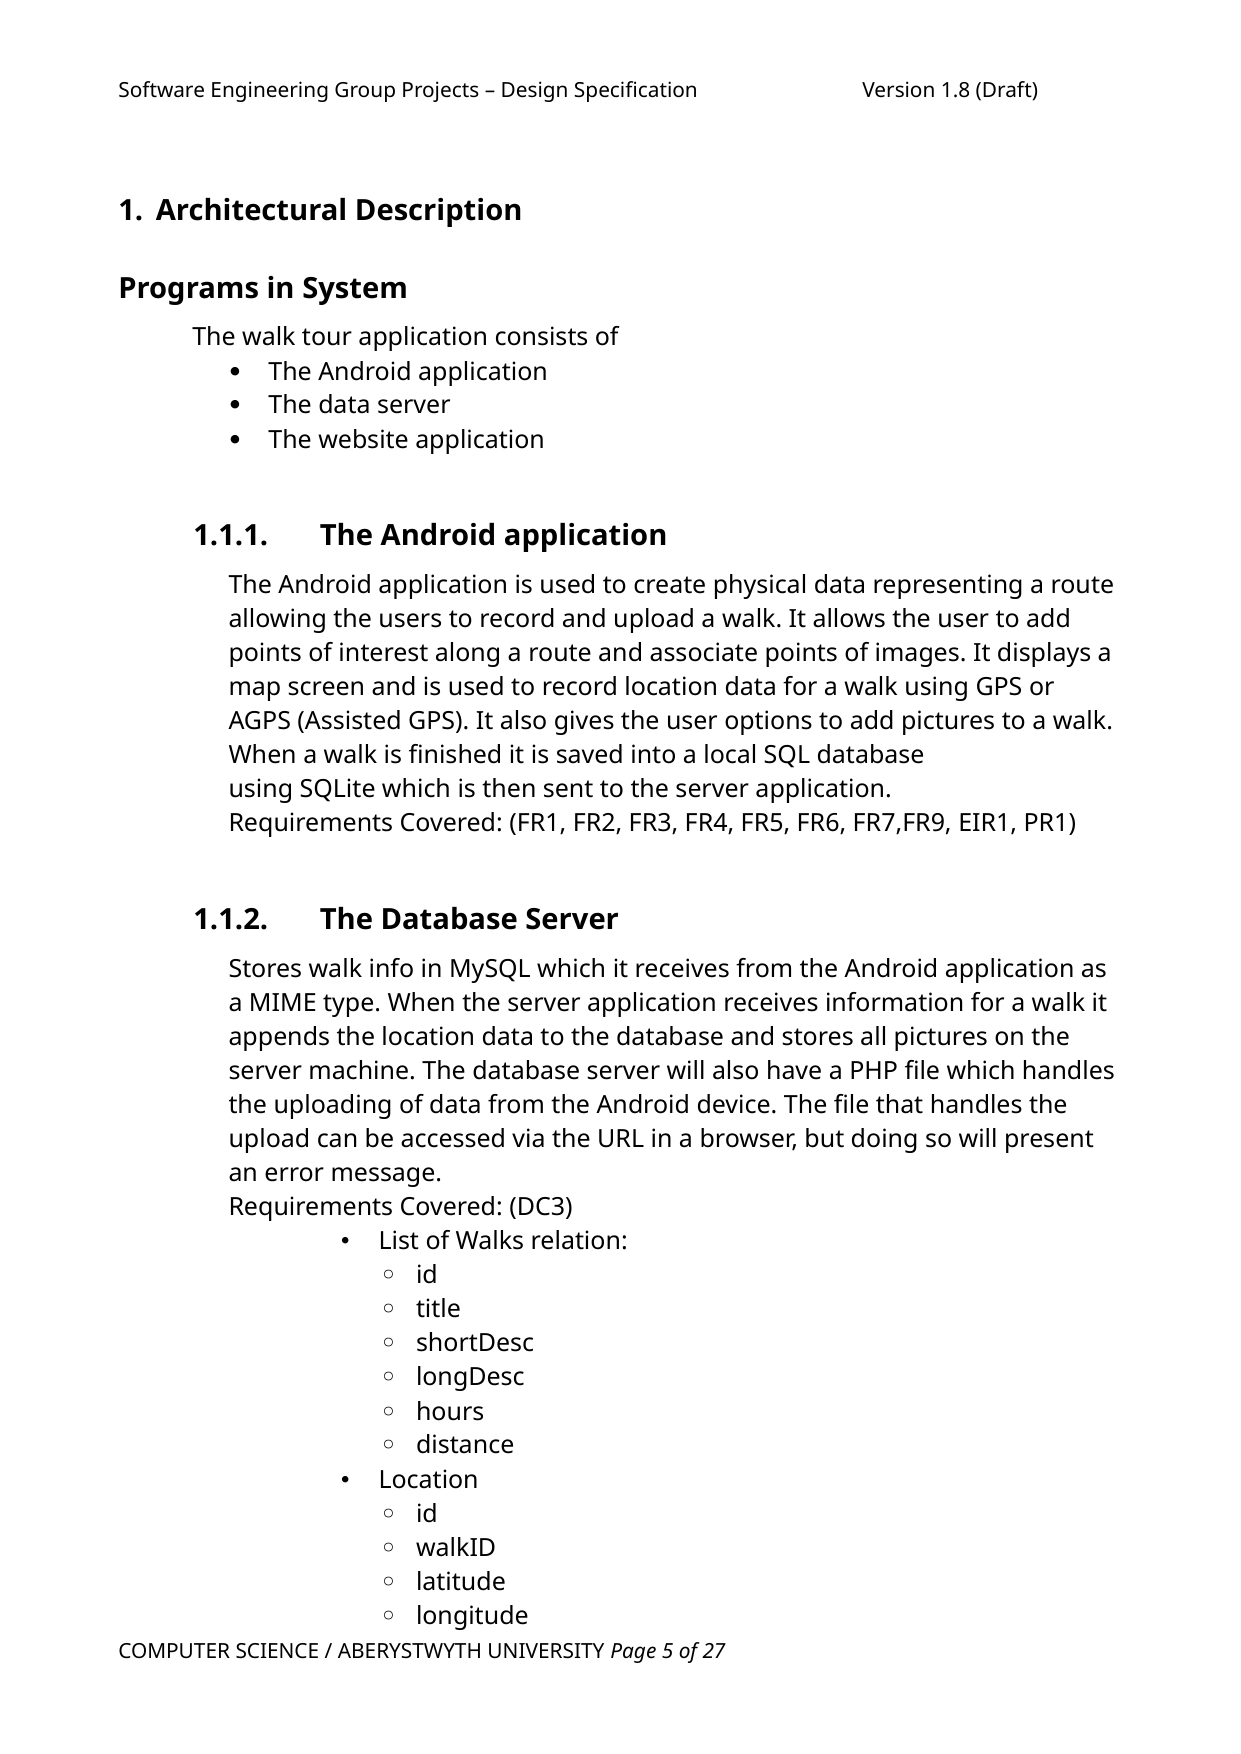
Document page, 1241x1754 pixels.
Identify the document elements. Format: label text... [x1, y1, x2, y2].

list The Android application [231, 353, 1122, 387]
list walkID [378, 1529, 1122, 1563]
list hours [378, 1393, 1122, 1427]
text The walk tour application consists of [118, 319, 1122, 353]
list id [378, 1257, 1122, 1291]
subtitle The Android application [193, 514, 1122, 554]
list latitude [378, 1563, 1122, 1597]
list shortDesc [378, 1325, 1122, 1359]
text Stores walk info in MySQL which it receives from the Android application as a MIME type. When the server application receives information for a walk it appends the location data to the database and stores all pictures on the server machine. The database server will also have a PHP file which handles the uploading of data from the Android device. The file that handles the upload can be accessed via the URL in a browser, but doing so will present an error message. [228, 950, 1122, 1189]
list title [378, 1291, 1122, 1325]
list distance [378, 1427, 1122, 1461]
list id [378, 1495, 1122, 1529]
text Requirements Covered: (FR1, FR2, FR3, FR4, FR5, FR6, FR7,FR9, EIR1, PR1) [228, 805, 1122, 839]
text The Android application is used to create physical data representing a route allowing the users to record and upload a walk. It allows the user to add points of interest along a route and associate points of images. It displays a map screen and is used to record location data for a walk using GPS or AGPS (Assisted GPS). It also gives the user options to add pictures to a walk. When a walk is finished it is saved into a local SQL database [228, 567, 1122, 771]
list longDesc [378, 1359, 1122, 1393]
list The data server [231, 387, 1122, 421]
subtitle The Database Server [193, 898, 1122, 938]
list Location [341, 1461, 1122, 1495]
subtitle Programs in System [118, 267, 1122, 307]
list longitude [378, 1597, 1122, 1632]
list The website application [231, 421, 1122, 455]
list List of Walks relation: [341, 1223, 1122, 1257]
subtitle Architectural Description [118, 190, 1122, 229]
text Requirements Covered: (DC3) [228, 1189, 1122, 1223]
text using SQLite which is then sent to the server application. [228, 771, 1122, 805]
